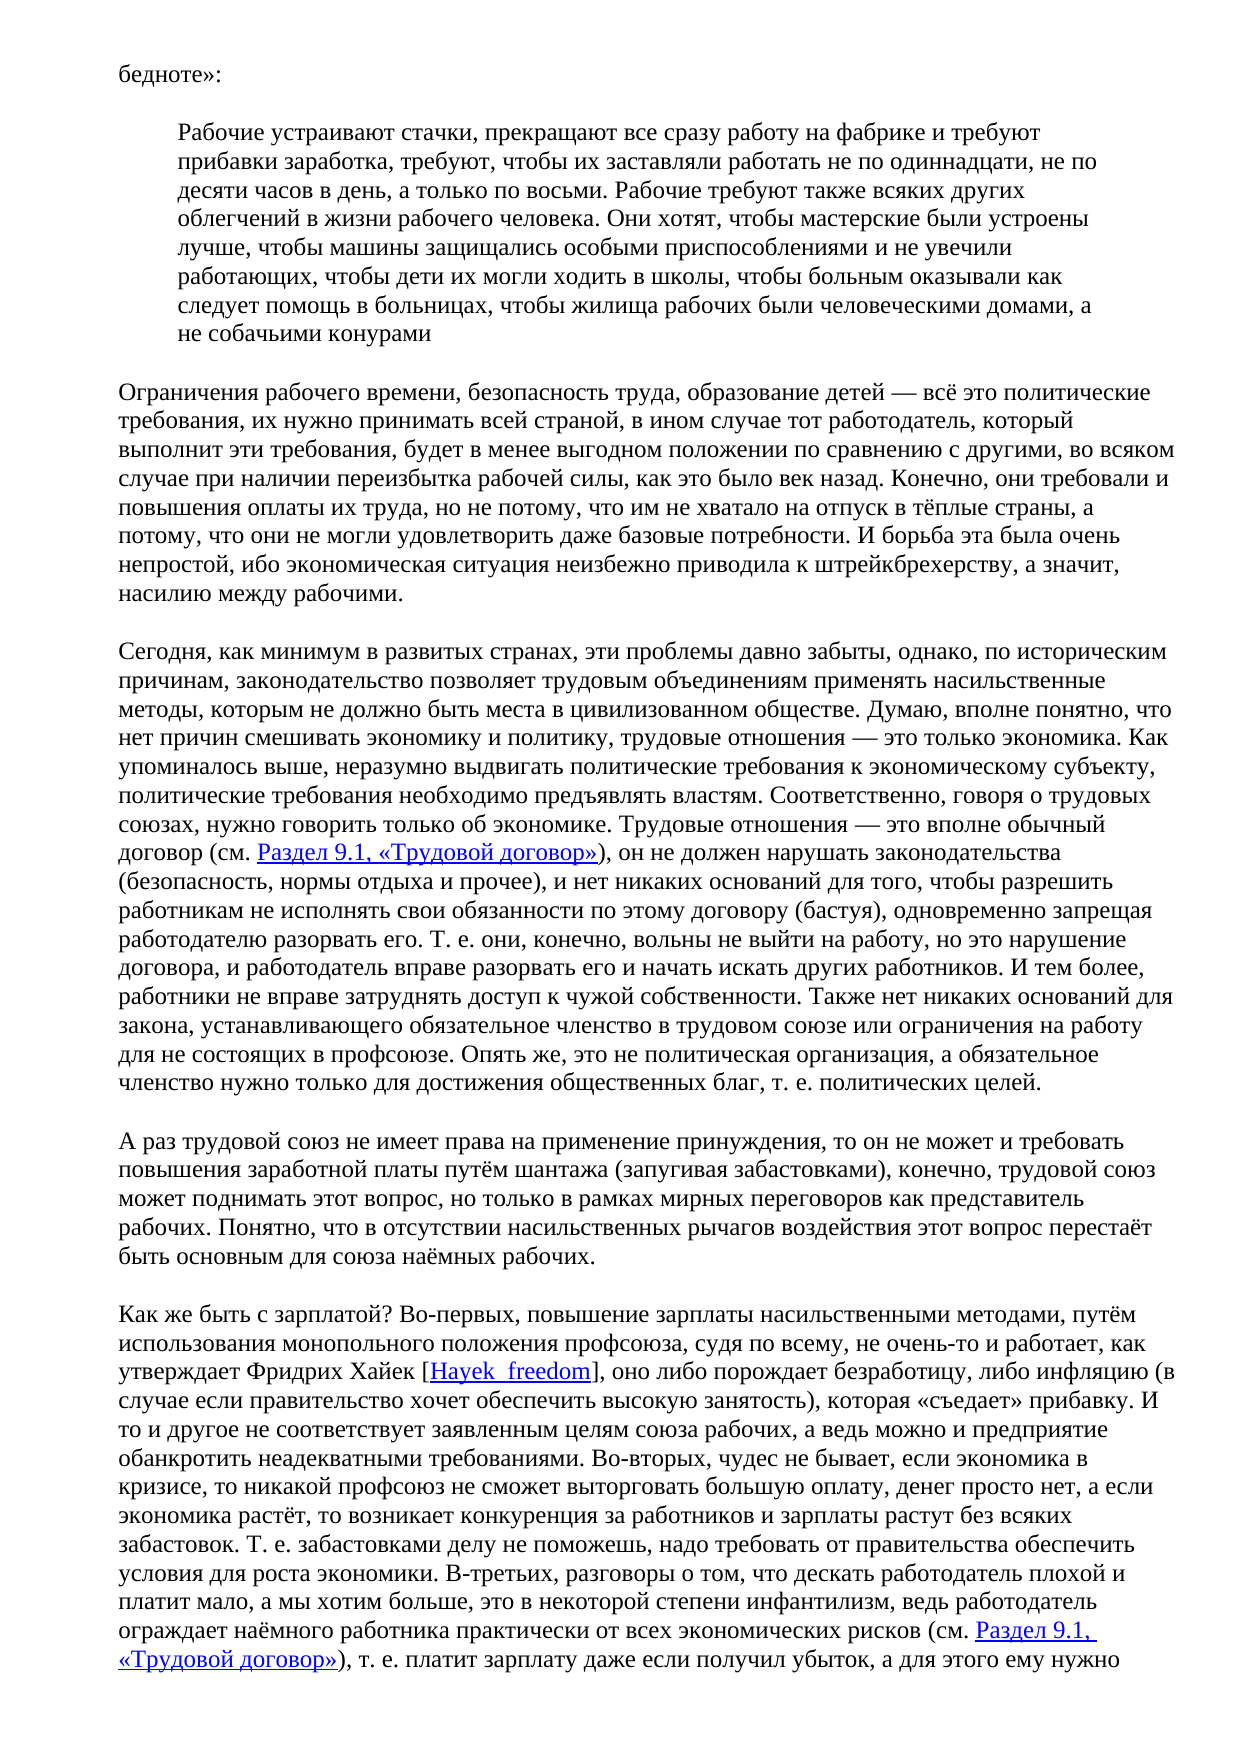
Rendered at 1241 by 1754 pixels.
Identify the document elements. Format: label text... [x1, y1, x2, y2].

text Ограничения рабочего времени, безопасность труда, образование детей — всё это политические требования, их нужно принимать всей страной, в ином случае тот работодатель, который выполнит эти требования, будет в менее выгодном положении по сравнению с другими, во всяком случае при наличии переизбытка рабочей силы, как это было век назад. Конечно, они требовали и повышения оплаты их труда, но не потому, что им не хватало на отпуск в тёплые страны, а потому, что они не могли удовлетворить даже базовые потребности. И борьба эта была очень непростой, ибо экономическая ситуация неизбежно приводила к штрейкбрехерству, а значит, насилию между рабочими. [118, 377, 1181, 607]
text Как же быть с зарплатой? Во-первых, повышение зарплаты насильственными методами, путём использования монопольного положения профсоюза, судя по всему, не очень-то и работает, как утверждает Фридрих Хайек [Hayek_freedom], оно либо порождает безработицу, либо инфляцию (в случае если правительство хочет обеспечить высокую занятость), которая «съедает» прибавку. И то и другое не соответствует заявленным целям союза рабочих, а ведь можно и предприятие обанкротить неадекватными требованиями. Во-вторых, чудес не бывает, если экономика в кризисе, то никакой профсоюз не сможет выторговать большую оплату, денег просто нет, а если экономика растёт, то возникает конкуренция за работников и зарплаты растут без всяких забастовок. Т. е. забастовками делу не поможешь, надо требовать от правительства обеспечить условия для роста экономики. В-третьих, разговоры о том, что дескать работодатель плохой и платит мало, а мы хотим больше, это в некоторой степени инфантилизм, ведь работодатель ограждает наёмного работника практически от всех экономических рисков (см. Раздел 9.1, «Трудовой договор»), т. е. платит зарплату даже если получил убыток, а для этого ему нужно [118, 1299, 1181, 1673]
text Рабочие устраивают стачки, прекращают все сразу работу на фабрике и требуют прибавки заработка, требуют, чтобы их заставляли работать не по одиннадцати, не по десяти часов в день, а только по восьми. Рабочие требуют также всяких других облегчений в жизни рабочего человека. Они хотят, чтобы мастерские были устроены лучше, чтобы машины защищались особыми приспособлениями и не увечили работающих, чтобы дети их могли ходить в школы, чтобы больным оказывали как следует помощь в больницах, чтобы жилища рабочих были человеческими домами, а не собачьими конурами [177, 117, 1122, 347]
text бедноте»: [118, 59, 1181, 88]
text Сегодня, как минимум в развитых странах, эти проблемы давно забыты, однако, по историческим причинам, законодательство позволяет трудовым объединениям применять насильственные методы, которым не должно быть места в цивилизованном обществе. Думаю, вполне понятно, что нет причин смешивать экономику и политику, трудовые отношения — это только экономика. Как упоминалось выше, неразумно выдвигать политические требования к экономическому субъекту, политические требования необходимо предъявлять властям. Соответственно, говоря о трудовых союзах, нужно говорить только об экономике. Трудовые отношения — это вполне обычный договор (см. Раздел 9.1, «Трудовой договор»), он не должен нарушать законодательства (безопасность, нормы отдыха и прочее), и нет никаких оснований для того, чтобы разрешить работникам не исполнять свои обязанности по этому договору (бастуя), одновременно запрещая работодателю разорвать его. Т. е. они, конечно, вольны не выйти на работу, но это нарушение договора, и работодатель вправе разорвать его и начать искать других работников. И тем более, работники не вправе затруднять доступ к чужой собственности. Также нет никаких оснований для закона, устанавливающего обязательное членство в трудовом союзе или ограничения на работу для не состоящих в профсоюзе. Опять же, это не политическая организация, а обязательное членство нужно только для достижения общественных благ, т. е. политических целей. [118, 636, 1181, 1096]
text А раз трудовой союз не имеет права на применение принуждения, то он не может и требовать повышения заработной платы путём шантажа (запугивая забастовками), конечно, трудовой союз может поднимать этот вопрос, но только в рамках мирных переговоров как представитель рабочих. Понятно, что в отсутствии насильственных рычагов воздействия этот вопрос перестаёт быть основным для союза наёмных рабочих. [118, 1126, 1181, 1269]
